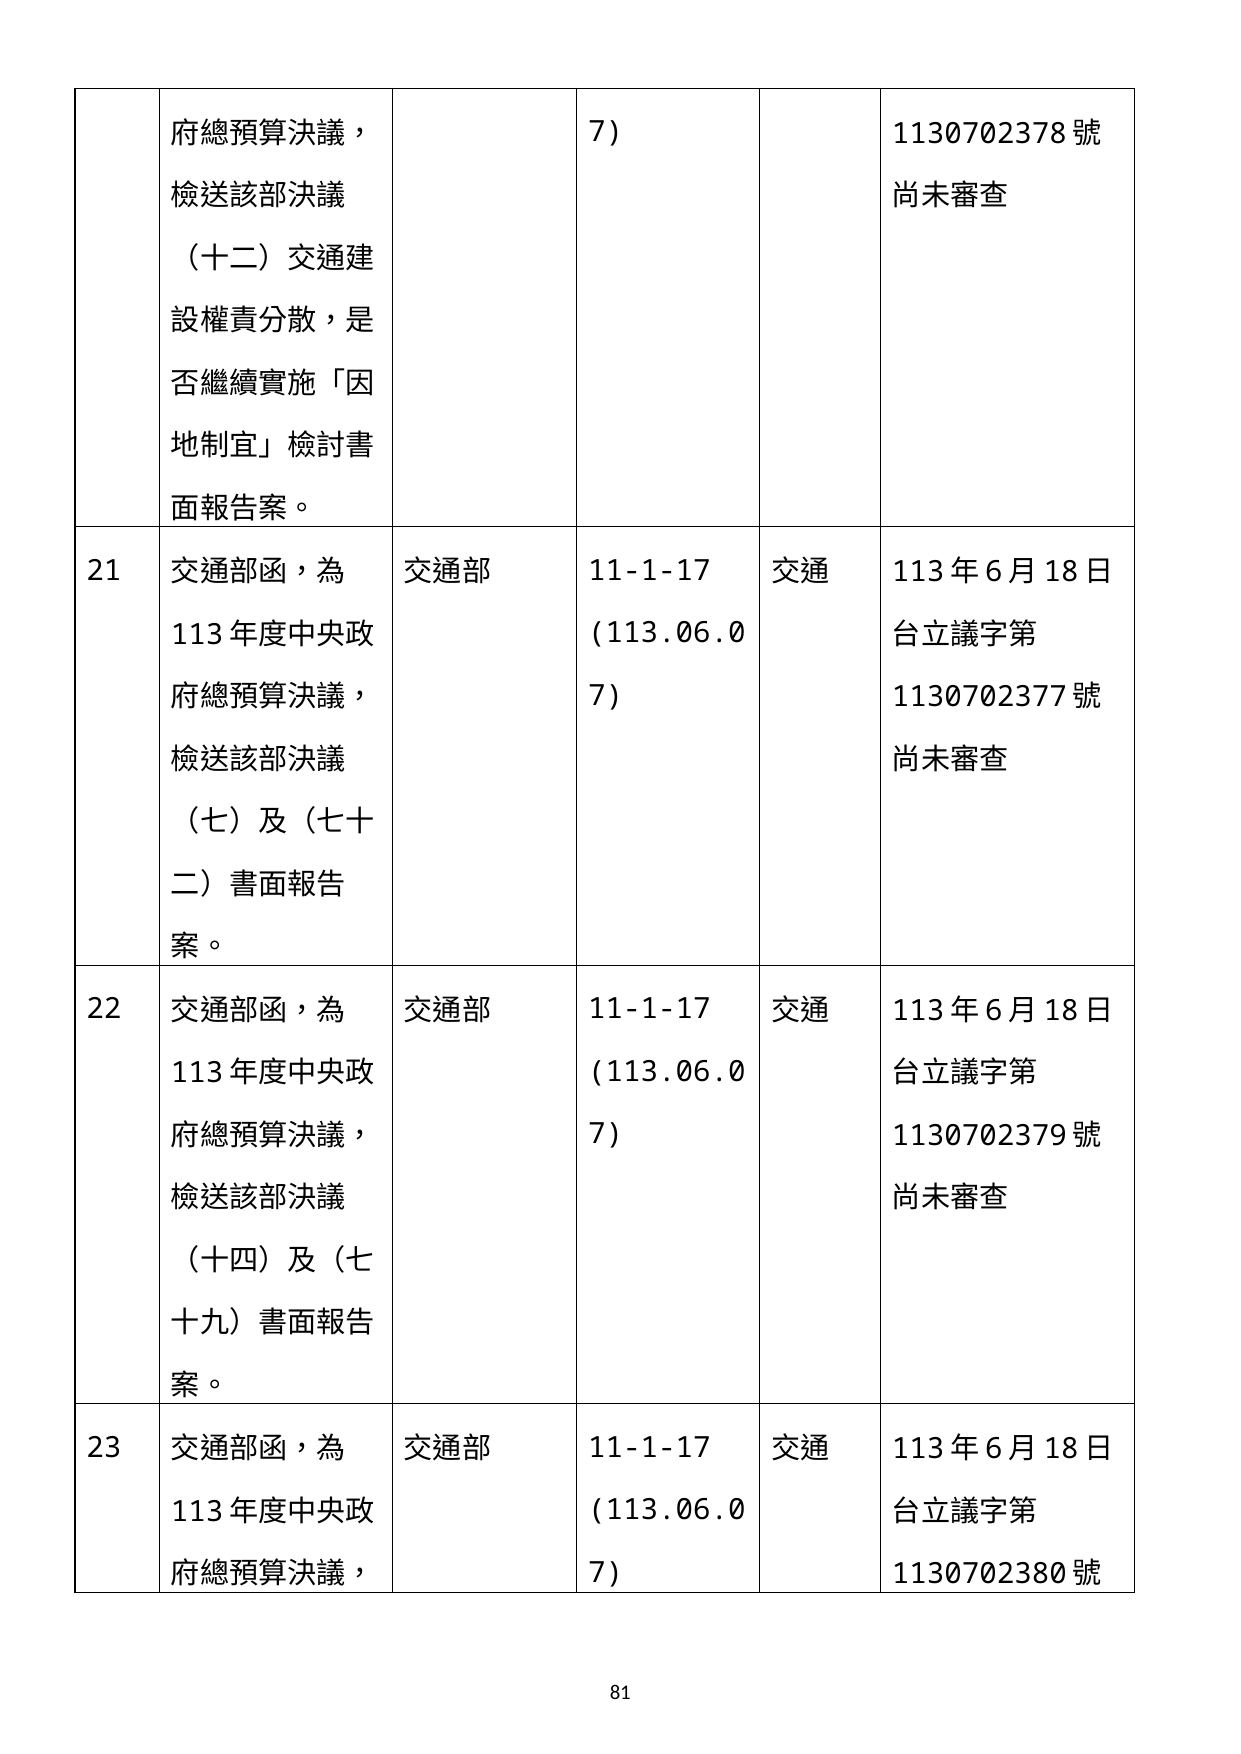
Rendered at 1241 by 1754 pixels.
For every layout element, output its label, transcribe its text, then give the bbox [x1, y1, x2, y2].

table_cell 113年6月18日 台立議字第1130702380號 [881, 1404, 1134, 1592]
table_cell 交通部函，為113年度中央政府總預算決議，檢送該部決議（七）及（七十二）書面報告案。 [160, 527, 392, 965]
table_cell 113年6月18日 台立議字第1130702379號 尚未審查 [881, 966, 1134, 1403]
table_cell 11-1-17 (113.06.07) [577, 527, 759, 965]
table_cell 7) [577, 89, 759, 526]
table_cell 21 [76, 527, 159, 965]
table_cell 府總預算決議，檢送該部決議（十二）交通建設權責分散，是否繼續實施「因地制宜」檢討書面報告案。 [160, 89, 392, 526]
table_cell 交通部 [393, 527, 576, 965]
table_cell 交通部 [393, 1404, 576, 1592]
table_cell 交通 [760, 1404, 880, 1592]
table_cell 交通 [760, 966, 880, 1403]
table_cell 23 [76, 1404, 159, 1592]
table_cell 交通部函，為113年度中央政府總預算決議， [160, 1404, 392, 1592]
table_cell [393, 89, 576, 526]
table_cell 11-1-17 (113.06.07) [577, 1404, 759, 1592]
table_cell [760, 89, 880, 526]
table_cell 交通部 [393, 966, 576, 1403]
table_cell 1130702378號 尚未審查 [881, 89, 1134, 526]
table_cell 交通 [760, 527, 880, 965]
table_cell [76, 89, 159, 526]
table_cell 交通部函，為113年度中央政府總預算決議，檢送該部決議（十四）及（七十九）書面報告案。 [160, 966, 392, 1403]
table_cell 113年6月18日 台立議字第1130702377號 尚未審查 [881, 527, 1134, 965]
table_cell 11-1-17 (113.06.07) [577, 966, 759, 1403]
table_cell 22 [76, 966, 159, 1403]
